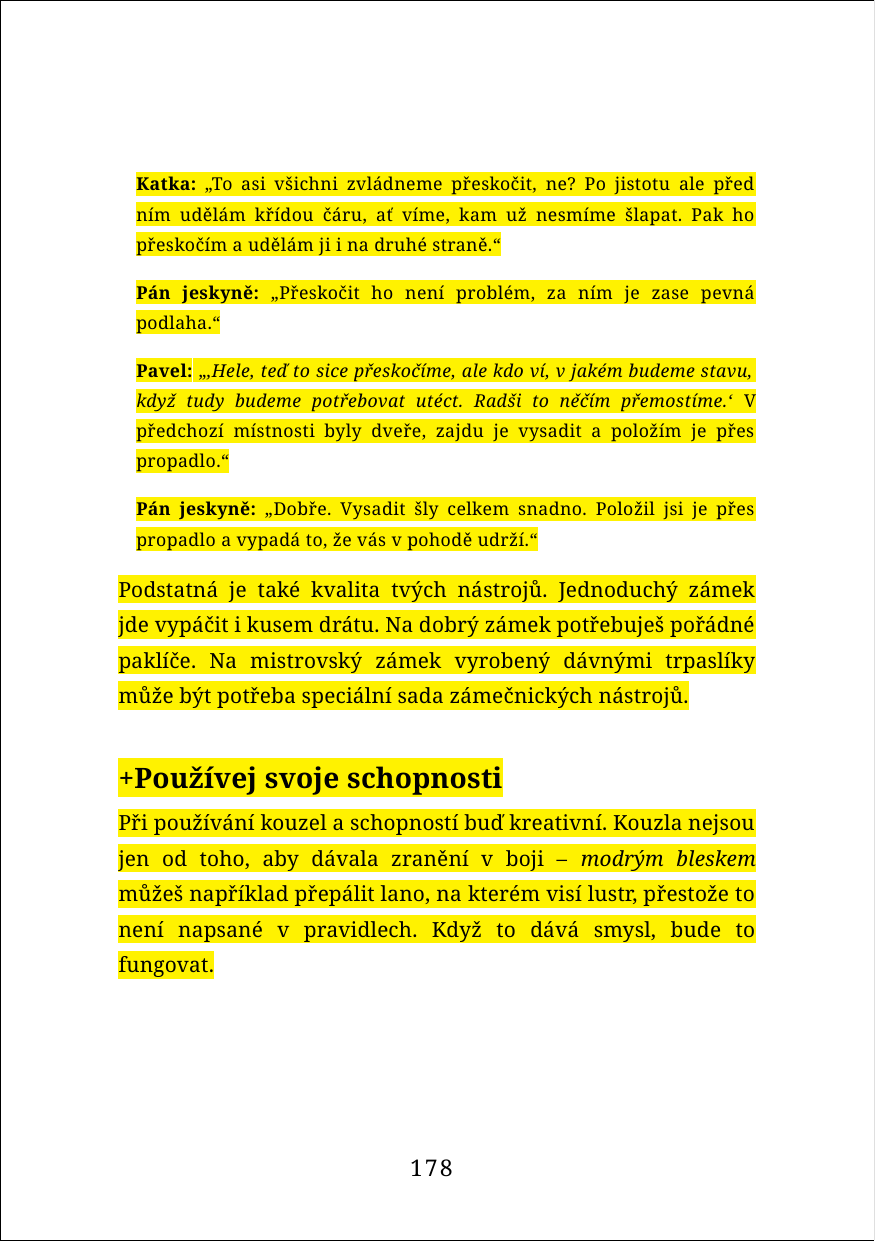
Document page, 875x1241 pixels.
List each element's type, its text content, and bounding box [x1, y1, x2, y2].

text Pán jeskyně: „Přeskočit ho není problém, za ním je zase pevná podlaha.“ [136, 280, 756, 334]
text Podstatná je také kvalita tvých nástrojů. Jednoduchý zámek jde vypáčit i kusem drátu. Na dobrý zámek potřebuješ pořádné paklíče. Na mistrovský zámek vyrobený dávnými trpaslíky může být potřeba speciální sada zámečnických nástrojů. [118, 575, 756, 710]
text Pavel: „‚Hele, teď to sice přeskočíme, ale kdo ví, v jakém budeme stavu, když tudy budeme potřebovat utéct. Radši to něčím přemostíme.‘ V předchozí místnosti byly dveře, zajdu je vysadit a položím je přes propadlo.“ [136, 358, 756, 473]
text Pán jeskyně: „Dobře. Vysadit šly celkem snadno. Položil jsi je přes propadlo a vypadá to, že vás v pohodě udrží.“ [136, 497, 756, 551]
text Katka: „To asi všichni zvládneme přeskočit, ne? Po jistotu ale před ním udělám křídou čáru, ať víme, kam už nesmíme šlapat. Pak ho přeskočím a udělám ji i na druhé straně.“ [136, 172, 756, 256]
text Při používání kouzel a schopností buď kreativní. Kouzla nejsou jen od toho, aby dávala zranění v boji – modrým bleskem můžeš například přepálit lano, na kterém visí lustr, přestože to není napsané v pravidlech. Když to dává smysl, bude to fungovat. [118, 808, 756, 979]
subtitle +Používej svoje schopnosti [118, 758, 756, 797]
